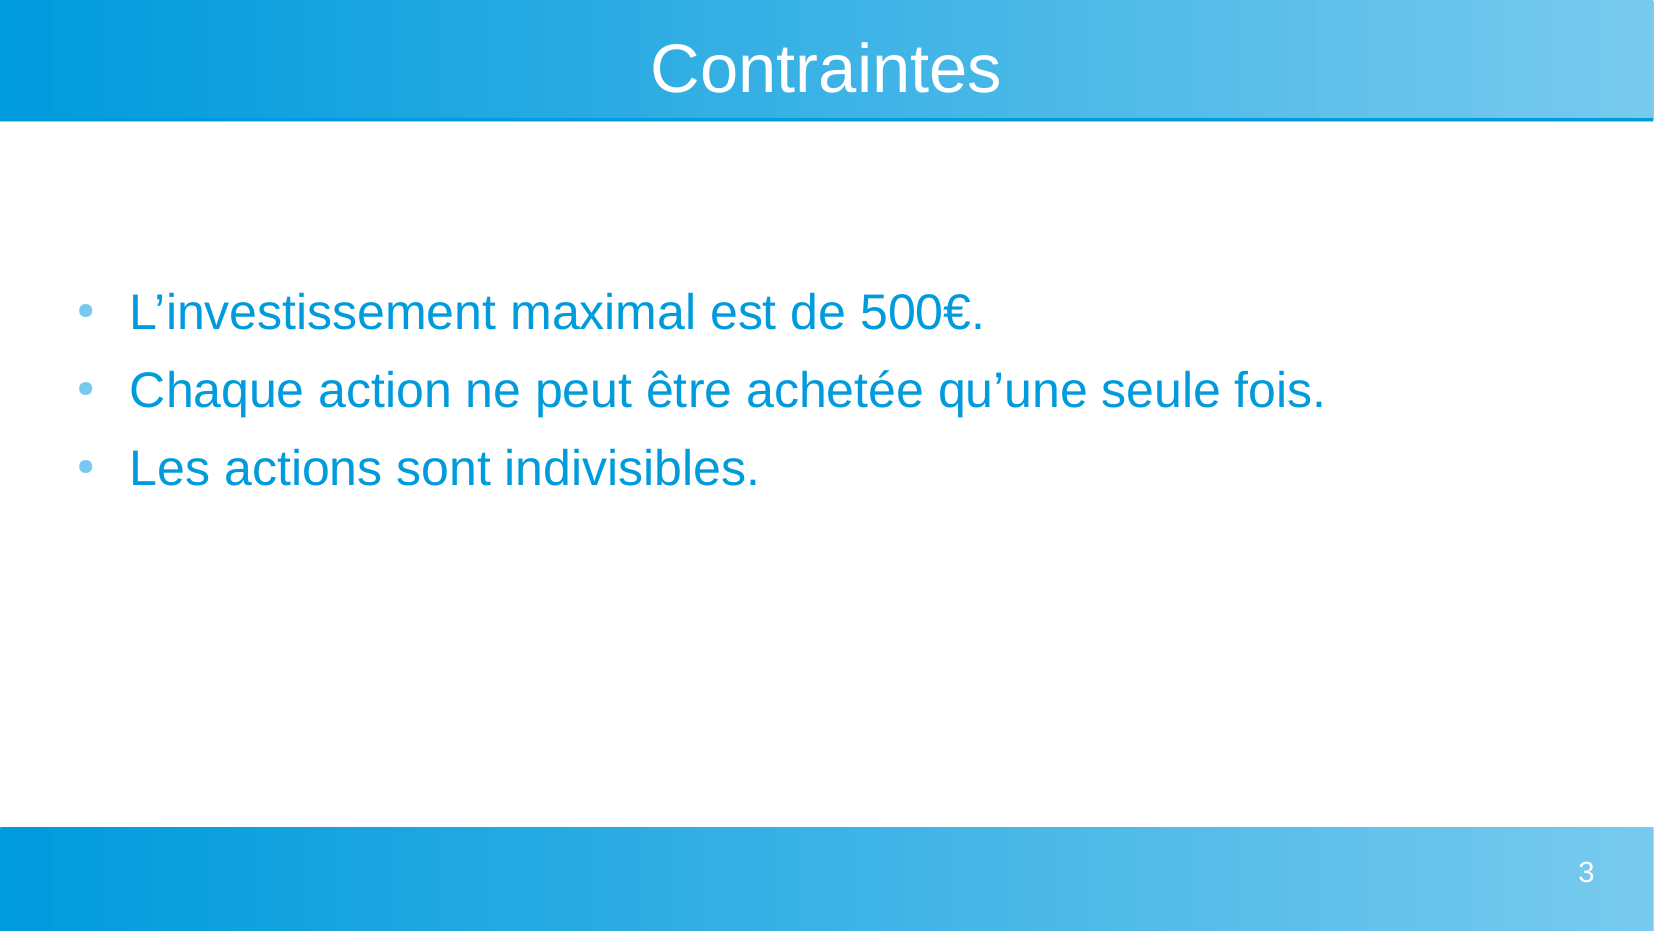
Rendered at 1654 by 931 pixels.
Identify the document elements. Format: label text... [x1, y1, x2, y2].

title Contraintes [59, 29, 1595, 108]
list L’investissement maximal est de 500€. Chaque action ne peut être achetée qu’une seule fois. Les actions sont indivisibles. [59, 206, 1595, 798]
